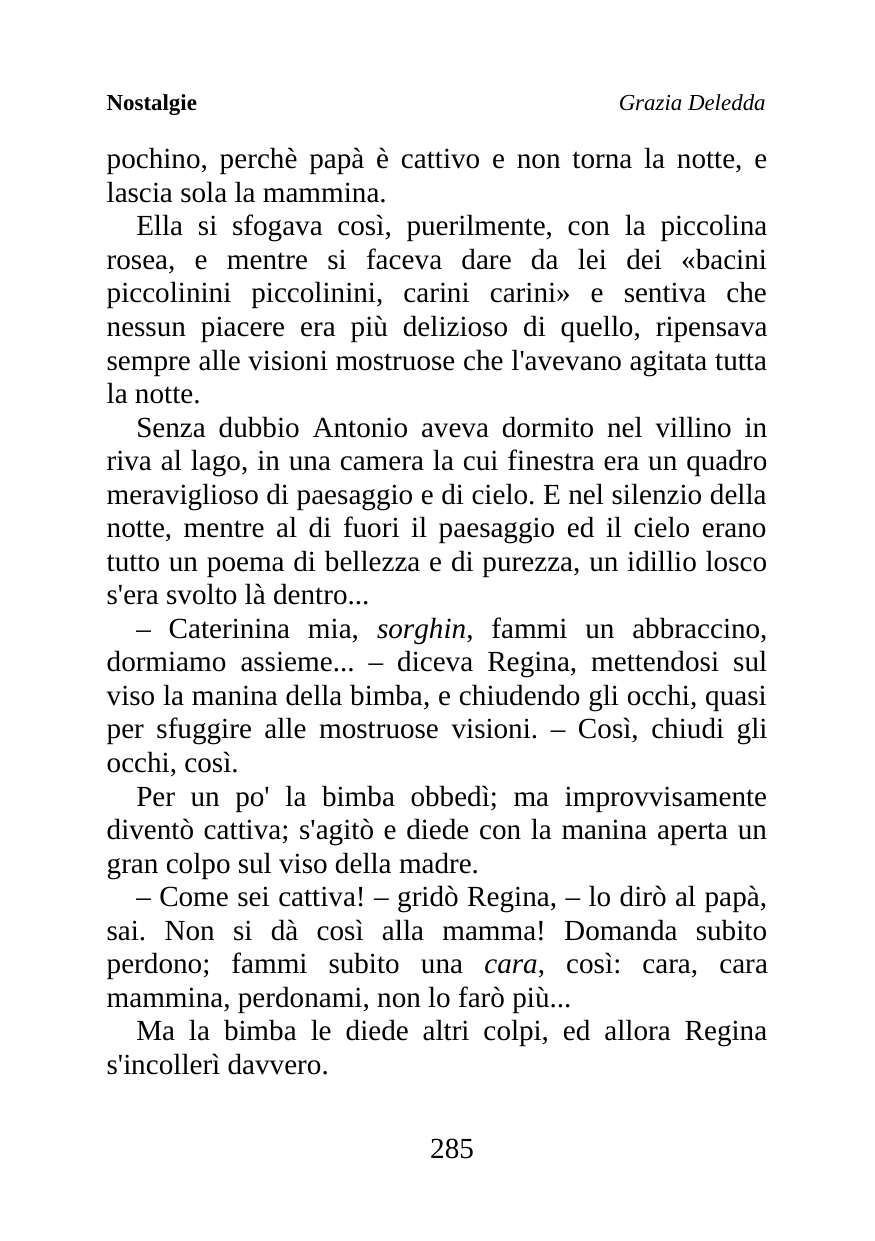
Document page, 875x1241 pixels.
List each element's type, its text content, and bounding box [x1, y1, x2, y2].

text pochino, perchè papà è cattivo e non torna la notte, e lascia sola la mammina. [106, 141, 768, 208]
text Per un po' la bimba obbedì; ma improvvisamente diventò cattiva; s'agitò e diede con la manina aperta un gran colpo sul viso della madre. [106, 779, 768, 879]
text – Come sei cattiva! – gridò Regina, – lo dirò al papà, sai. Non si dà così alla mamma! Domanda subito perdono; fammi subito una cara, così: cara, cara mammina, perdonami, non lo farò più... [106, 879, 768, 1013]
text Ella si sfogava così, puerilmente, con la piccolina rosea, e mentre si faceva dare da lei dei «bacini piccolinini piccolinini, carini carini» e sentiva che nessun piacere era più delizioso di quello, ripensava sempre alle visioni mostruose che l'avevano agitata tutta la notte. [106, 208, 768, 410]
text Senza dubbio Antonio aveva dormito nel villino in riva al lago, in una camera la cui finestra era un quadro meraviglioso di paesaggio e di cielo. E nel silenzio della notte, mentre al di fuori il paesaggio ed il cielo erano tutto un poema di bellezza e di purezza, un idillio losco s'era svolto là dentro... [106, 410, 768, 611]
text Ma la bimba le diede altri colpi, ed allora Regina s'incollerì davvero. [106, 1013, 768, 1081]
text – Caterinina mia, sorghin, fammi un abbraccino, dormiamo assieme... – diceva Regina, mettendosi sul viso la manina della bimba, e chiudendo gli occhi, quasi per sfuggire alle mostruose visioni. – Così, chiudi gli occhi, così. [106, 611, 768, 779]
